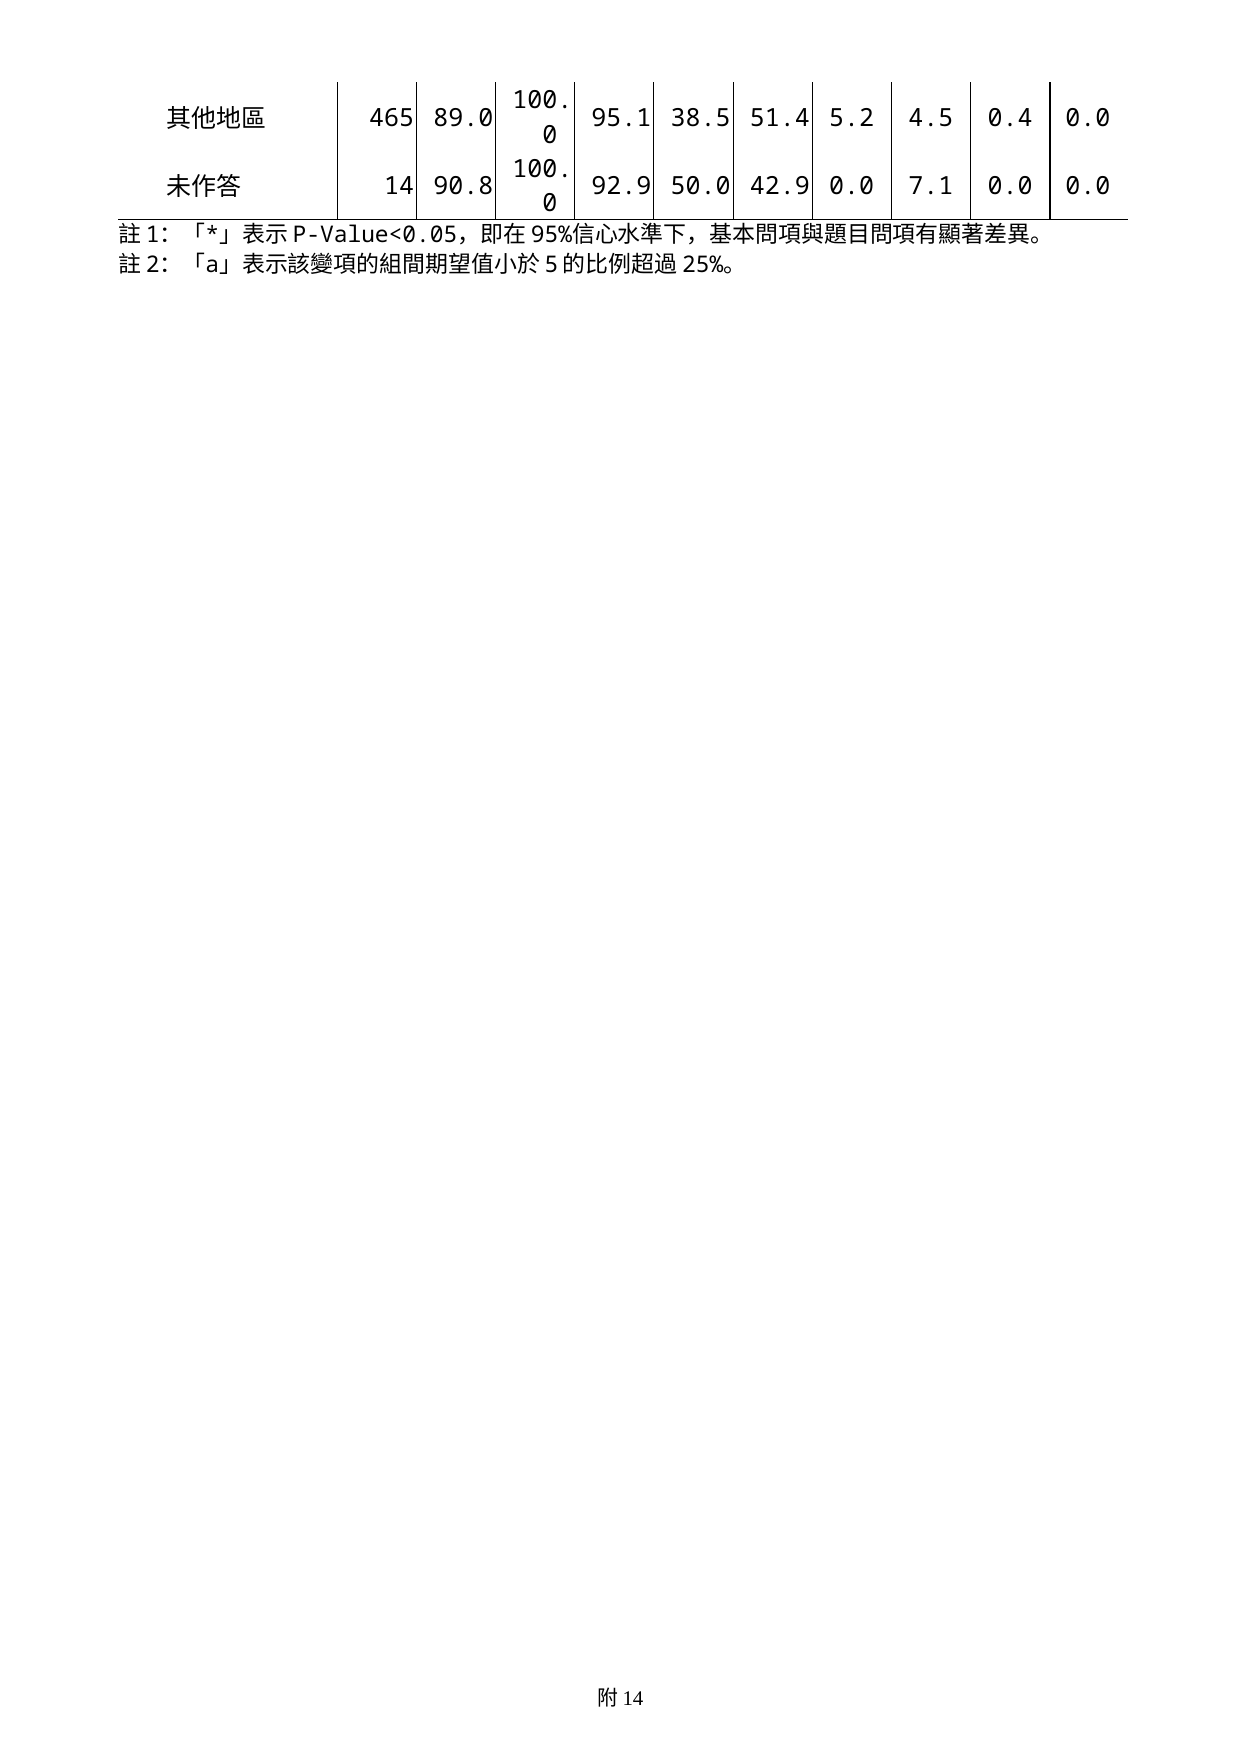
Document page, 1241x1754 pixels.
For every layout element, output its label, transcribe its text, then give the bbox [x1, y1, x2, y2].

table_cell 4.5 [892, 82, 970, 150]
text 註1：「*」表示P-Value<0.05，即在95%信心水準下，基本問項與題目問項有顯著差異。 [118, 220, 1122, 249]
table_cell 95.1 [575, 82, 653, 150]
table_cell 7.1 [892, 150, 970, 218]
table_cell 90.8 [417, 150, 495, 218]
table_cell 100.0 [496, 150, 574, 218]
text 註2：「a」表示該變項的組間期望值小於5的比例超過25%。 [118, 249, 1122, 278]
table_cell 0.0 [971, 150, 1049, 218]
table_cell 0.0 [1051, 82, 1128, 150]
table_cell 92.9 [575, 150, 653, 218]
table_cell 14 [338, 150, 416, 218]
table_cell 0.0 [813, 150, 891, 218]
table_cell 50.0 [654, 150, 733, 218]
table_cell 42.9 [734, 150, 812, 218]
table_cell 5.2 [813, 82, 891, 150]
table_cell 100.0 [496, 82, 574, 150]
table_cell 89.0 [417, 82, 495, 150]
table_cell 51.4 [734, 82, 812, 150]
table_cell 0.0 [1051, 150, 1128, 218]
table_cell 38.5 [654, 82, 733, 150]
table_cell 其他地區 [118, 82, 337, 150]
table_cell 465 [338, 82, 416, 150]
table_cell 0.4 [971, 82, 1049, 150]
table_cell 未作答 [118, 150, 337, 218]
